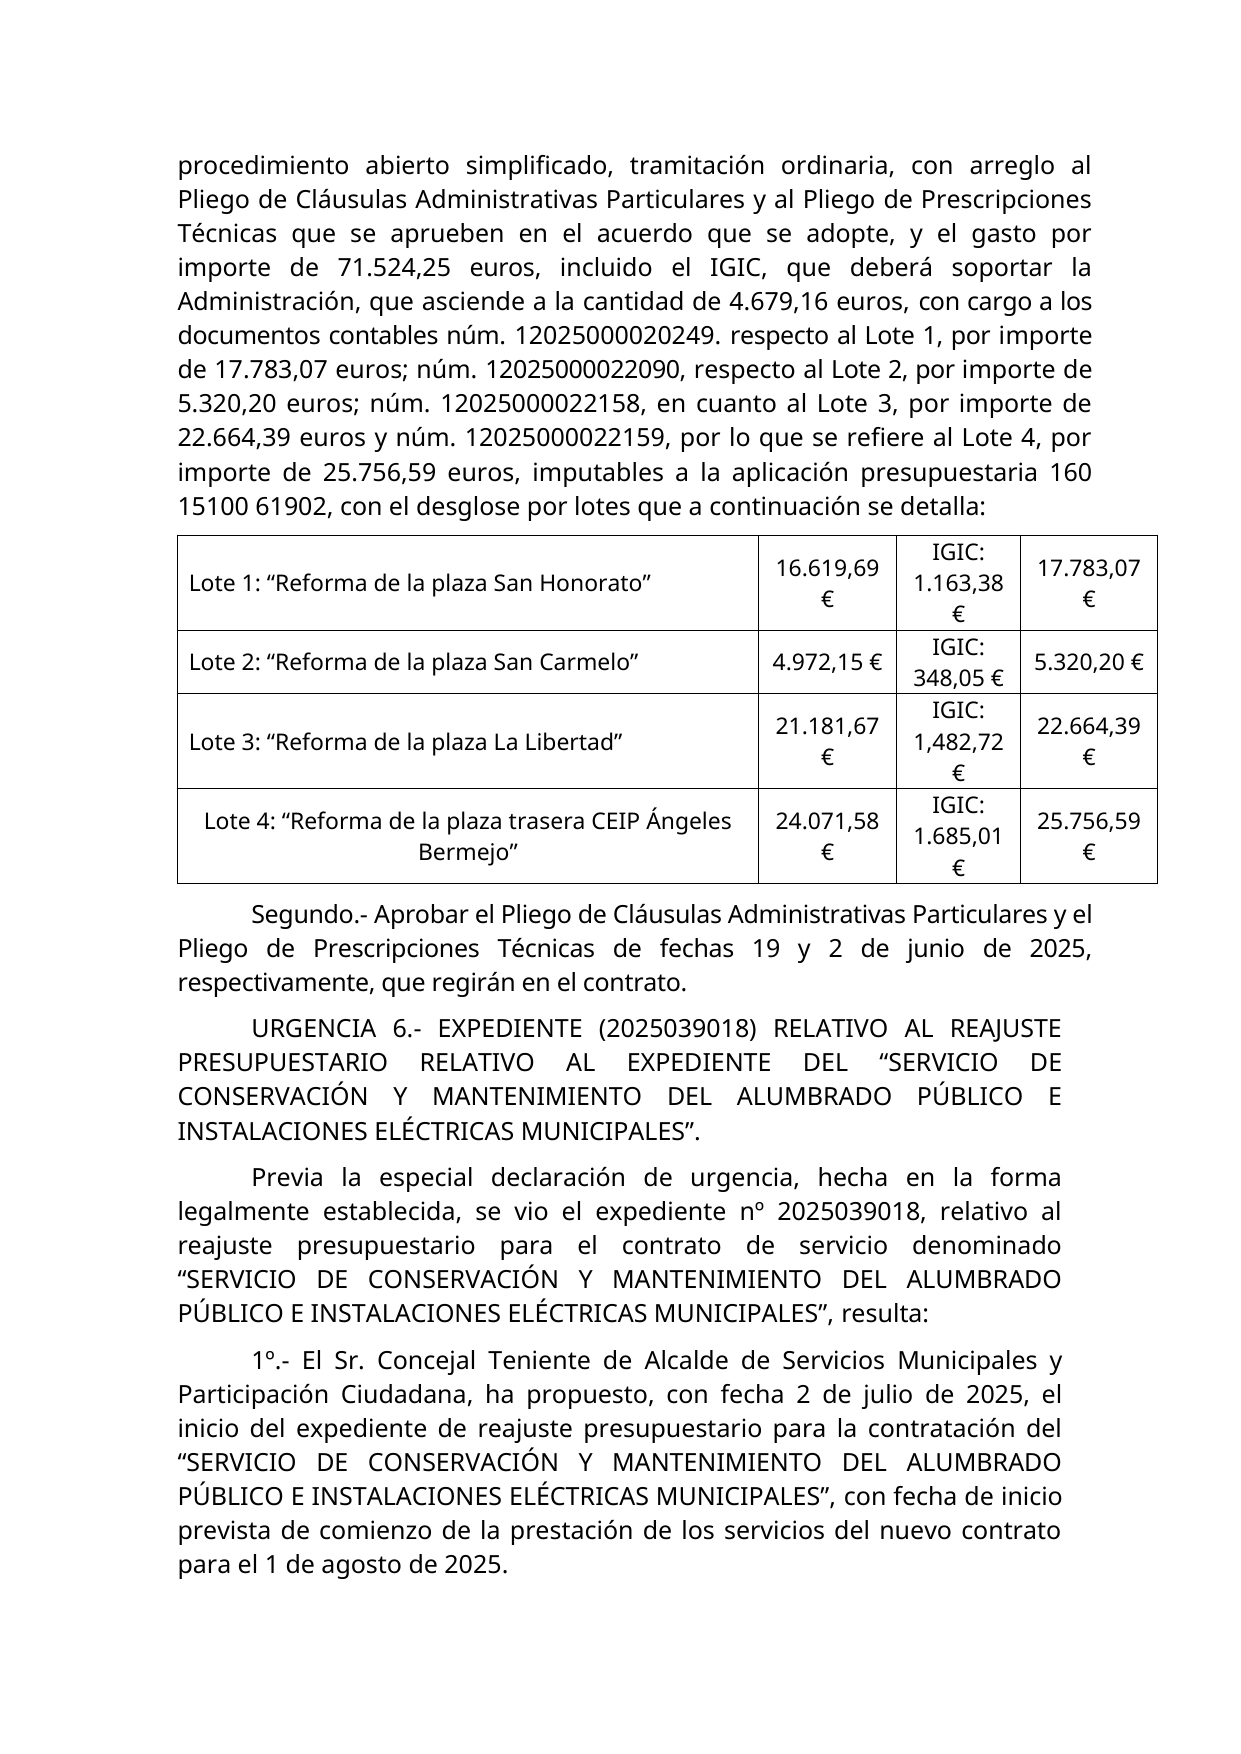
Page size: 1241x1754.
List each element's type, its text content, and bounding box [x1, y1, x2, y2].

table_cell Lote 4: “Reforma de la plaza trasera CEIP Ángeles Bermejo” [178, 789, 758, 883]
table_cell IGIC: 348,05 € [897, 631, 1020, 693]
table_cell 4.972,15 € [759, 631, 896, 693]
table_cell 24.071,58 € [759, 789, 896, 883]
table_header IGIC: 1.163,38 € [897, 536, 1020, 629]
table_header 16.619,69 € [759, 536, 896, 629]
text Segundo.- Aprobar el Pliego de Cláusulas Administrativas Particulares y el Pliego de Prescripciones Técnicas de fechas 19 y 2 de junio de 2025, respectivamente, que regirán en el contrato. [177, 896, 1093, 998]
table_cell Lote 2: “Reforma de la plaza San Carmelo” [178, 631, 758, 693]
table_header Lote 1: “Reforma de la plaza San Honorato” [178, 536, 758, 629]
text URGENCIA 6.- EXPEDIENTE (2025039018) RELATIVO AL REAJUSTE PRESUPUESTARIO RELATIVO AL EXPEDIENTE DEL “SERVICIO DE CONSERVACIÓN Y MANTENIMIENTO DEL ALUMBRADO PÚBLICO E INSTALACIONES ELÉCTRICAS MUNICIPALES”. [177, 1011, 1063, 1147]
text procedimiento abierto simplificado, tramitación ordinaria, con arreglo al Pliego de Cláusulas Administrativas Particulares y al Pliego de Prescripciones Técnicas que se aprueben en el acuerdo que se adopte, y el gasto por importe de 71.524,25 euros, incluido el IGIC, que deberá soportar la Administración, que asciende a la cantidad de 4.679,16 euros, con cargo a los documentos contables núm. 12025000020249. respecto al Lote 1, por importe de 17.783,07 euros; núm. 12025000022090, respecto al Lote 2, por importe de 5.320,20 euros; núm. 12025000022158, en cuanto al Lote 3, por importe de 22.664,39 euros y núm. 12025000022159, por lo que se refiere al Lote 4, por importe de 25.756,59 euros, imputables a la aplicación presupuestaria 160 15100 61902, con el desglose por lotes que a continuación se detalla: [177, 148, 1093, 522]
table_header 17.783,07 € [1021, 536, 1157, 629]
table_cell 5.320,20 € [1021, 631, 1157, 693]
text Previa la especial declaración de urgencia, hecha en la forma legalmente establecida, se vio el expediente nº 2025039018, relativo al reajuste presupuestario para el contrato de servicio denominado “SERVICIO DE CONSERVACIÓN Y MANTENIMIENTO DEL ALUMBRADO PÚBLICO E INSTALACIONES ELÉCTRICAS MUNICIPALES”, resulta: [177, 1160, 1063, 1330]
table_cell IGIC: 1.685,01 € [897, 789, 1020, 883]
table_cell 22.664,39 € [1021, 694, 1157, 788]
text 1º.- El Sr. Concejal Teniente de Alcalde de Servicios Municipales y Participación Ciudadana, ha propuesto, con fecha 2 de julio de 2025, el inicio del expediente de reajuste presupuestario para la contratación del “SERVICIO DE CONSERVACIÓN Y MANTENIMIENTO DEL ALUMBRADO PÚBLICO E INSTALACIONES ELÉCTRICAS MUNICIPALES”, con fecha de inicio prevista de comienzo de la prestación de los servicios del nuevo contrato para el 1 de agosto de 2025. [177, 1342, 1063, 1581]
table_cell Lote 3: “Reforma de la plaza La Libertad” [178, 694, 758, 788]
table_cell IGIC: 1,482,72 € [897, 694, 1020, 788]
table_cell 21.181,67 € [759, 694, 896, 788]
table_cell 25.756,59 € [1021, 789, 1157, 883]
